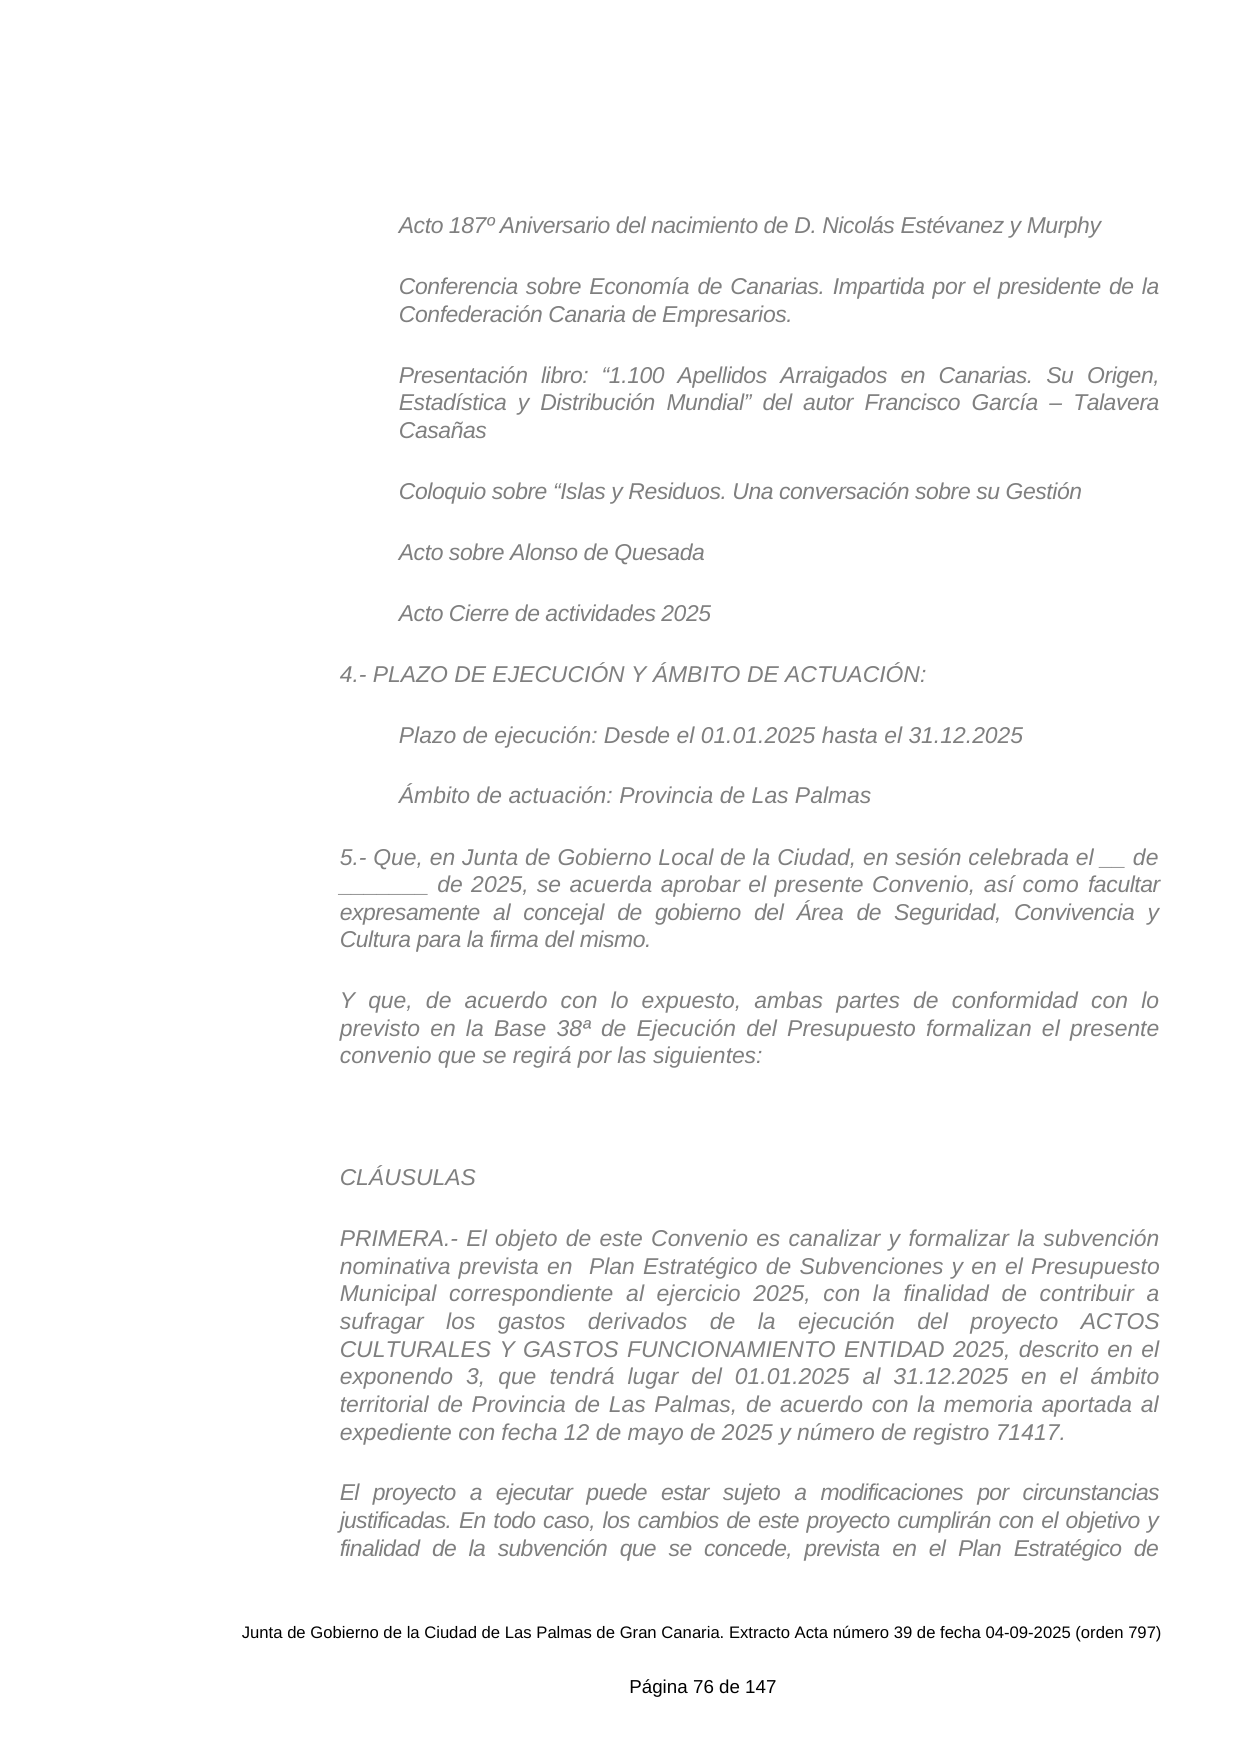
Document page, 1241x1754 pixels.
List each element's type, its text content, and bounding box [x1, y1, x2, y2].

text Plazo de ejecución: Desde el 01.01.2025 hasta el 31.12.2025 [399, 722, 1162, 748]
text Coloquio sobre “Islas y Residuos. Una conversación sobre su Gestión [399, 478, 1162, 504]
text Acto sobre Alonso de Quesada [399, 539, 1162, 565]
text Conferencia sobre Economía de Canarias. Impartida por el presidente de la Confederación Canaria de Empresarios. [399, 273, 1162, 327]
text 5.- Que, en Junta de Gobierno Local de la Ciudad, en sesión celebrada el __ de _______ de 2025, se acuerda aprobar el presente Convenio, así como facultar expresamente al concejal de gobierno del Área de Seguridad, Convivencia y Cultura para la firma del mismo. [339, 843, 1162, 953]
text Ámbito de actuación: Provincia de Las Palmas [399, 782, 1162, 809]
text Acto Cierre de actividades 2025 [399, 600, 1162, 626]
text Presentación libro: “1.100 Apellidos Arraigados en Canarias. Su Origen, Estadística y Distribución Mundial” del autor Francisco García – Talavera Casañas [399, 362, 1162, 443]
text Y que, de acuerdo con lo expuesto, ambas partes de conformidad con lo previsto en la Base 38ª de Ejecución del Presupuesto formalizan el presente convenio que se regirá por las siguientes: [339, 987, 1162, 1069]
text CLÁUSULAS [339, 1164, 1162, 1191]
text El proyecto a ejecutar puede estar sujeto a modificaciones por circunstancias justificadas. En todo caso, los cambios de este proyecto cumplirán con el objetivo y finalidad de la subvención que se concede, prevista en el Plan Estratégico de [339, 1479, 1162, 1561]
text PRIMERA.- El objeto de este Convenio es canalizar y formalizar la subvención nominativa prevista en Plan Estratégico de Subvenciones y en el Presupuesto Municipal correspondiente al ejercicio 2025, con la finalidad de contribuir a sufragar los gastos derivados de la ejecución del proyecto ACTOS CULTURALES Y GASTOS FUNCIONAMIENTO ENTIDAD 2025, descrito en el exponendo 3, que tendrá lugar del 01.01.2025 al 31.12.2025 en el ámbito territorial de Provincia de Las Palmas, de acuerdo con la memoria aportada al expediente con fecha 12 de mayo de 2025 y número de registro 71417. [339, 1225, 1162, 1445]
text 4.- PLAZO DE EJECUCIÓN Y ÁMBITO DE ACTUACIÓN: [339, 661, 1162, 687]
text Acto 187º Aniversario del nacimiento de D. Nicolás Estévanez y Murphy [399, 212, 1162, 238]
